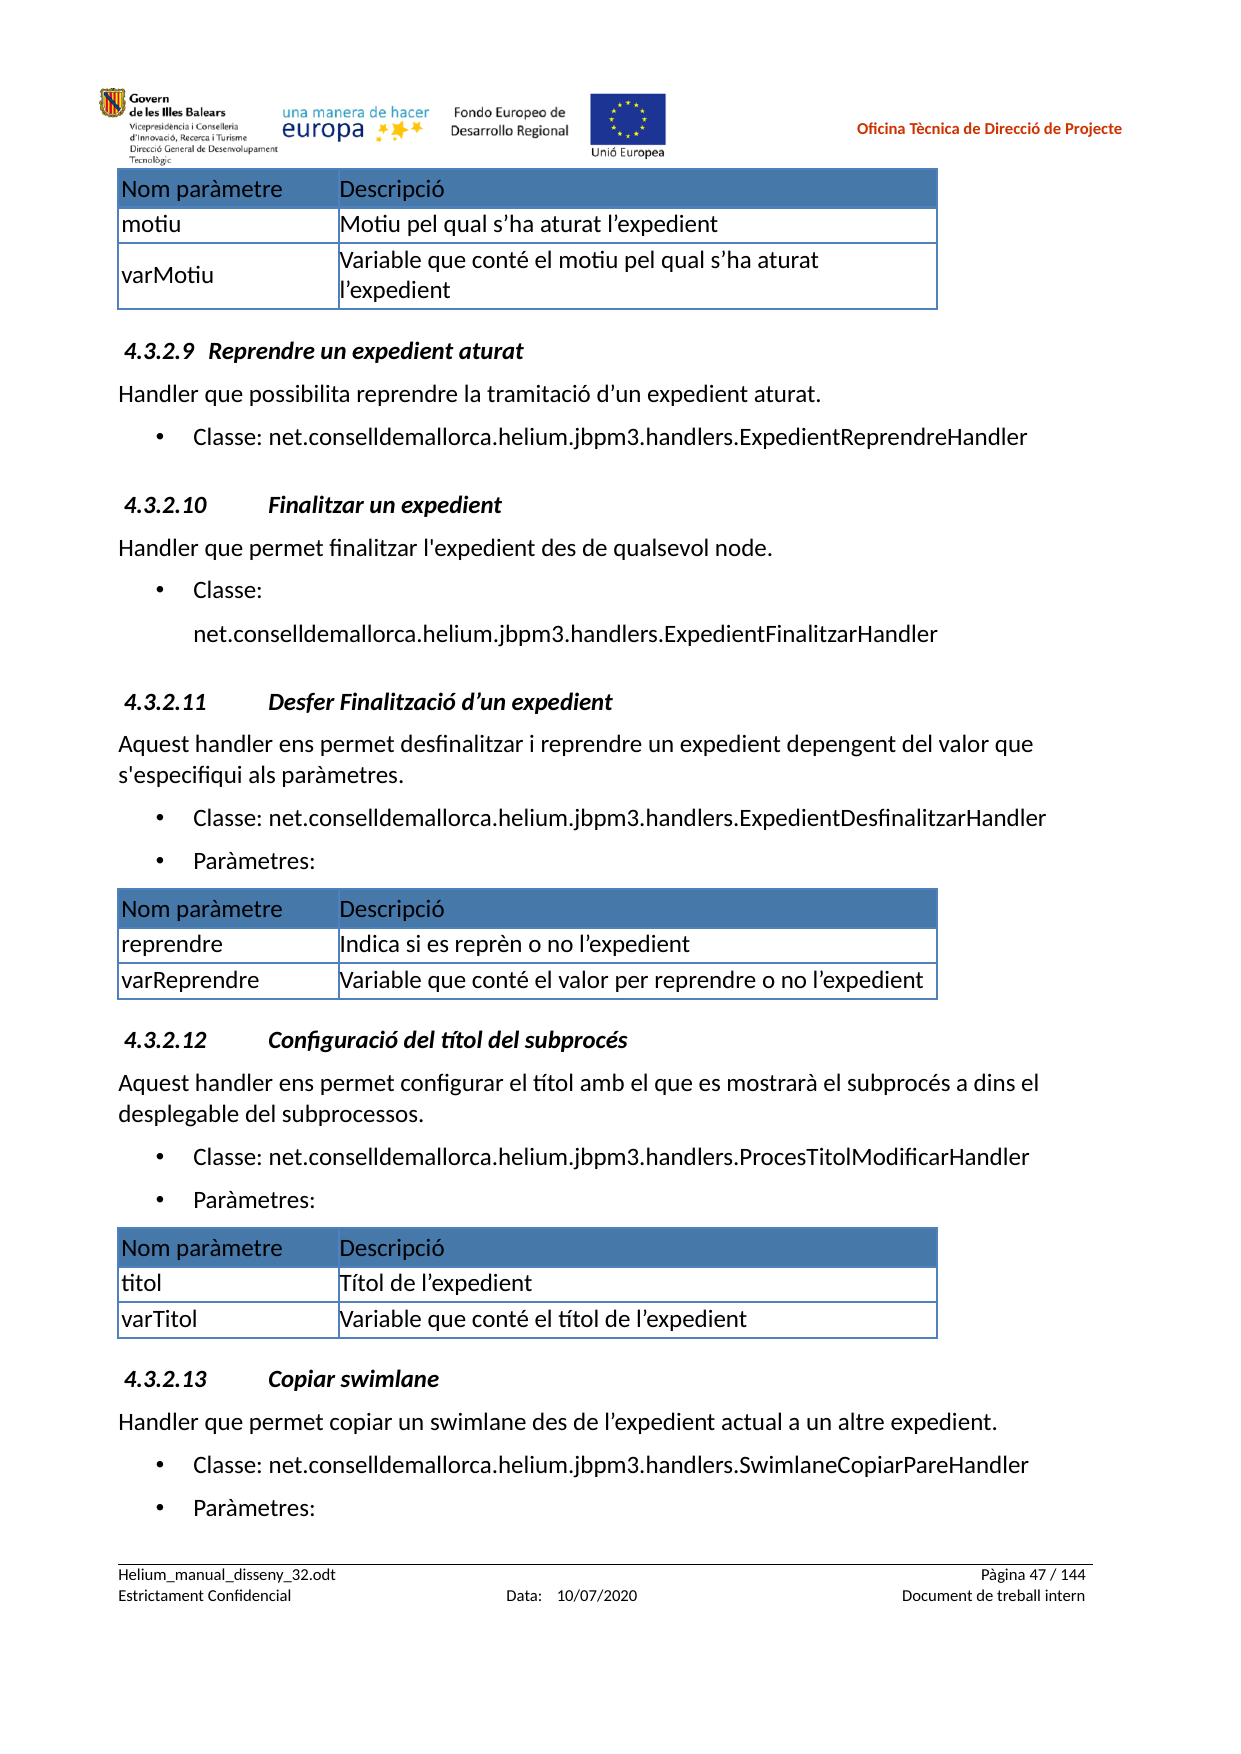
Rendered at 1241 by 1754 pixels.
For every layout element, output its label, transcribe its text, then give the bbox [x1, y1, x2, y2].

table_cell varMotiu [119, 244, 338, 308]
table_cell Variable que conté el valor per reprendre o no l’expedient [340, 964, 936, 998]
text Handler que possibilita reprendre la tramitació d’un expedient aturat. [118, 378, 1122, 408]
table_cell Variable que conté el motiu pel qual s’ha aturat l’expedient [340, 244, 936, 308]
text Aquest handler ens permet configurar el títol amb el que es mostrarà el subprocés a dins el desplegable del subprocessos. [118, 1067, 1122, 1128]
subtitle Configuració del títol del subprocés [118, 1025, 1122, 1055]
table_cell Variable que conté el títol de l’expedient [340, 1303, 936, 1337]
table_header Nom paràmetre [119, 890, 338, 927]
text Handler que permet copiar un swimlane des de l’expedient actual a un altre expedient. [118, 1406, 1122, 1437]
table_cell Títol de l’expedient [340, 1268, 936, 1301]
table_cell varReprendre [119, 964, 338, 998]
table_header Descripció [340, 170, 936, 206]
list net.conselldemallorca.helium.jbpm3.handlers.ExpedientFinalitzarHandler [156, 618, 1122, 648]
picture [99, 87, 668, 166]
table_header Descripció [340, 890, 936, 927]
list Paràmetres: [156, 1184, 1122, 1214]
table_header Nom paràmetre [119, 170, 338, 206]
table_header Nom paràmetre [119, 1229, 338, 1266]
table_cell motiu [119, 209, 338, 242]
subtitle Desfer Finalització d’un expedient [118, 686, 1122, 716]
list Classe: net.conselldemallorca.helium.jbpm3.handlers.ExpedientDesfinalitzarHandler [156, 802, 1122, 833]
list Classe: [156, 575, 1122, 605]
list Classe: net.conselldemallorca.helium.jbpm3.handlers.ExpedientReprendreHandler [156, 421, 1122, 451]
table_cell varTitol [119, 1303, 338, 1337]
table_cell Motiu pel qual s’ha aturat l’expedient [340, 209, 936, 242]
table_cell reprendre [119, 929, 338, 962]
list Classe: net.conselldemallorca.helium.jbpm3.handlers.ProcesTitolModificarHandler [156, 1141, 1122, 1172]
subtitle Copiar swimlane [118, 1364, 1122, 1394]
subtitle Finalitzar un expedient [118, 489, 1122, 519]
list Paràmetres: [156, 1492, 1122, 1523]
list Paràmetres: [156, 845, 1122, 876]
text Aquest handler ens permet desfinalitzar i reprendre un expedient depengent del valor que s'especifiqui als paràmetres. [118, 728, 1122, 789]
subtitle Reprendre un expedient aturat [118, 335, 1122, 365]
table_cell Indica si es reprèn o no l’expedient [340, 929, 936, 962]
text Handler que permet finalitzar l'expedient des de qualsevol node. [118, 532, 1122, 562]
table_header Descripció [340, 1229, 936, 1266]
table_cell titol [119, 1268, 338, 1301]
list Classe: net.conselldemallorca.helium.jbpm3.handlers.SwimlaneCopiarPareHandler [156, 1449, 1122, 1480]
